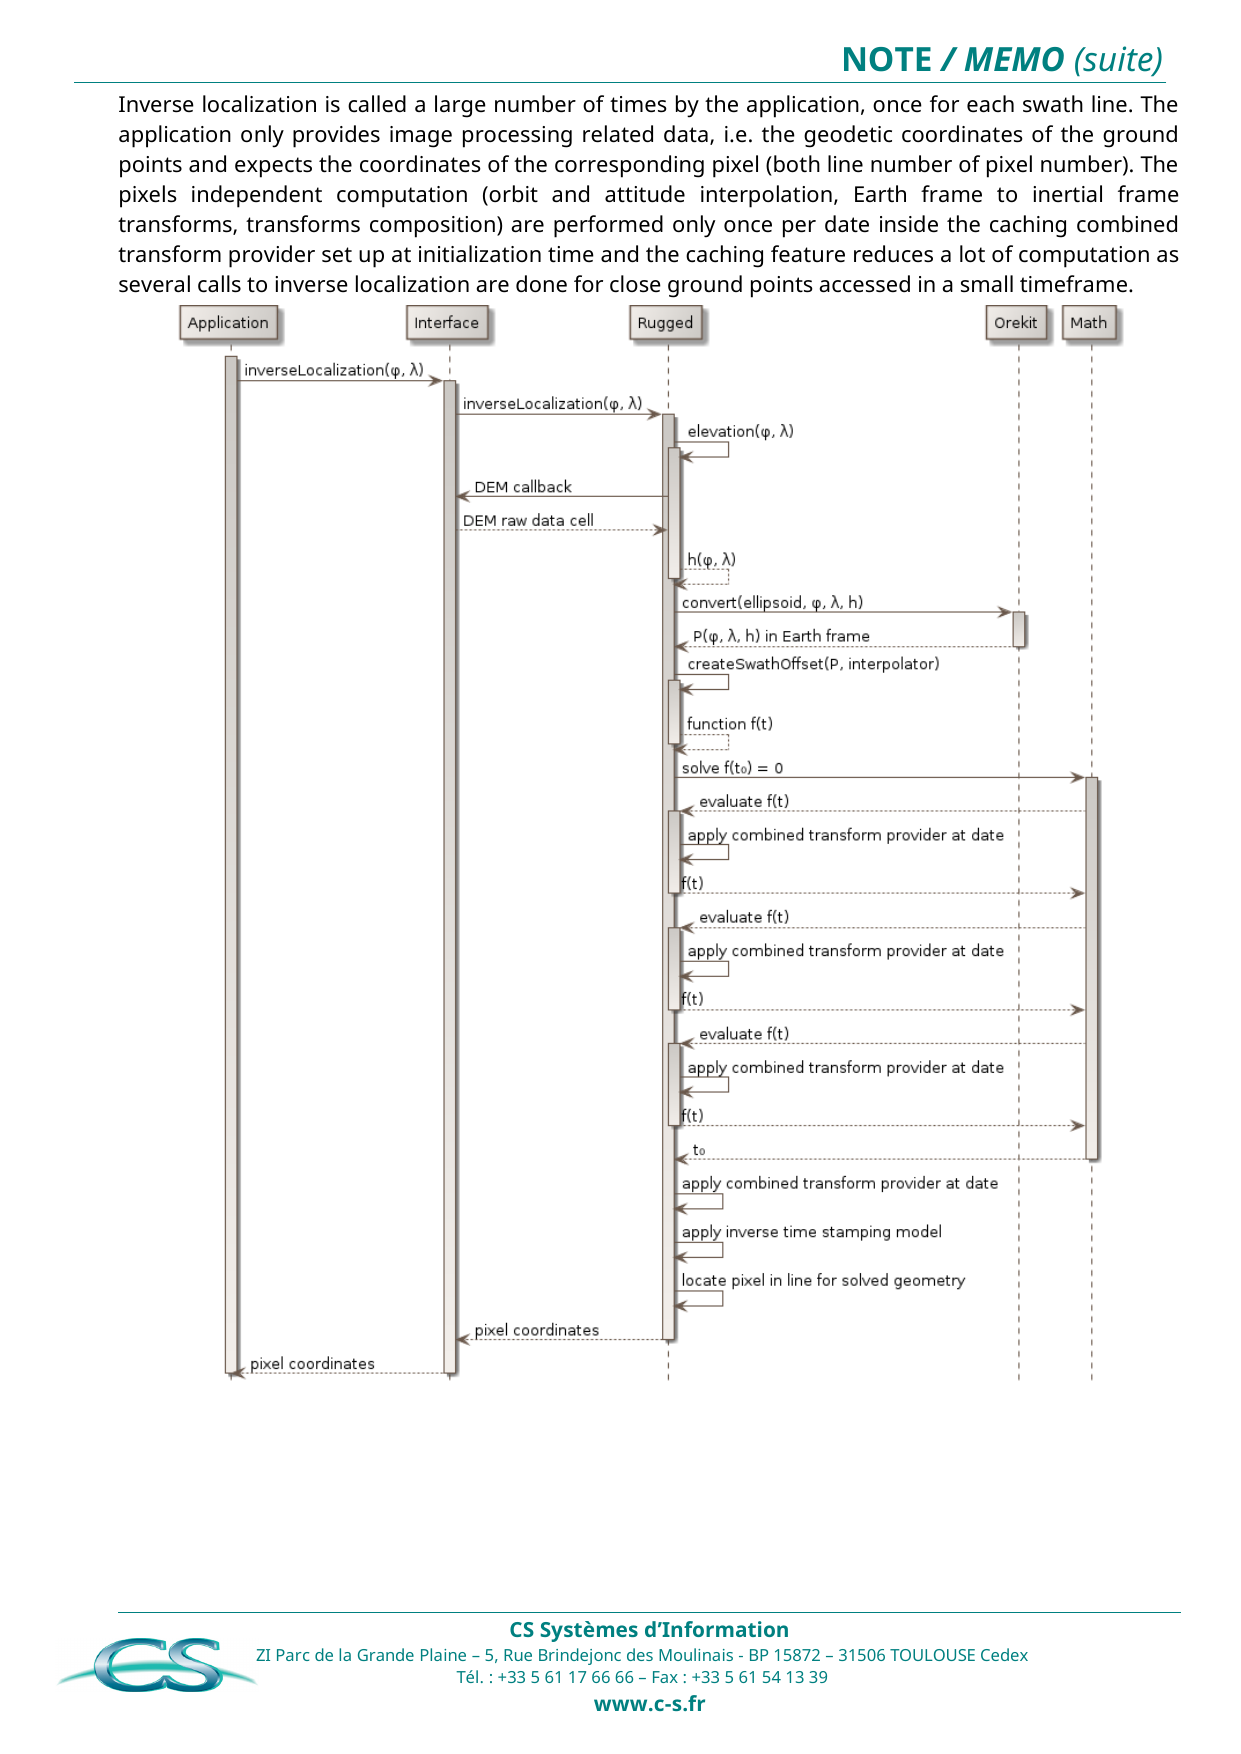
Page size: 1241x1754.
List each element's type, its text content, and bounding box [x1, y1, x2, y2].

picture [55, 1638, 259, 1692]
picture [174, 305, 1125, 1383]
text Inverse localization is called a large number of times by the application, once for each swath line. The application only provides image processing related data, i.e. the geodetic coordinates of the ground points and expects the coordinates of the corresponding pixel (both line number of pixel number). The pixels independent computation (orbit and attitude interpolation, Earth frame to inertial frame transforms, transforms composition) are performed only once per date inside the caching combined transform provider set up at initialization time and the caching feature reduces a lot of computation as several calls to inverse localization are done for close ground points accessed in a small timeframe. [118, 89, 1181, 299]
